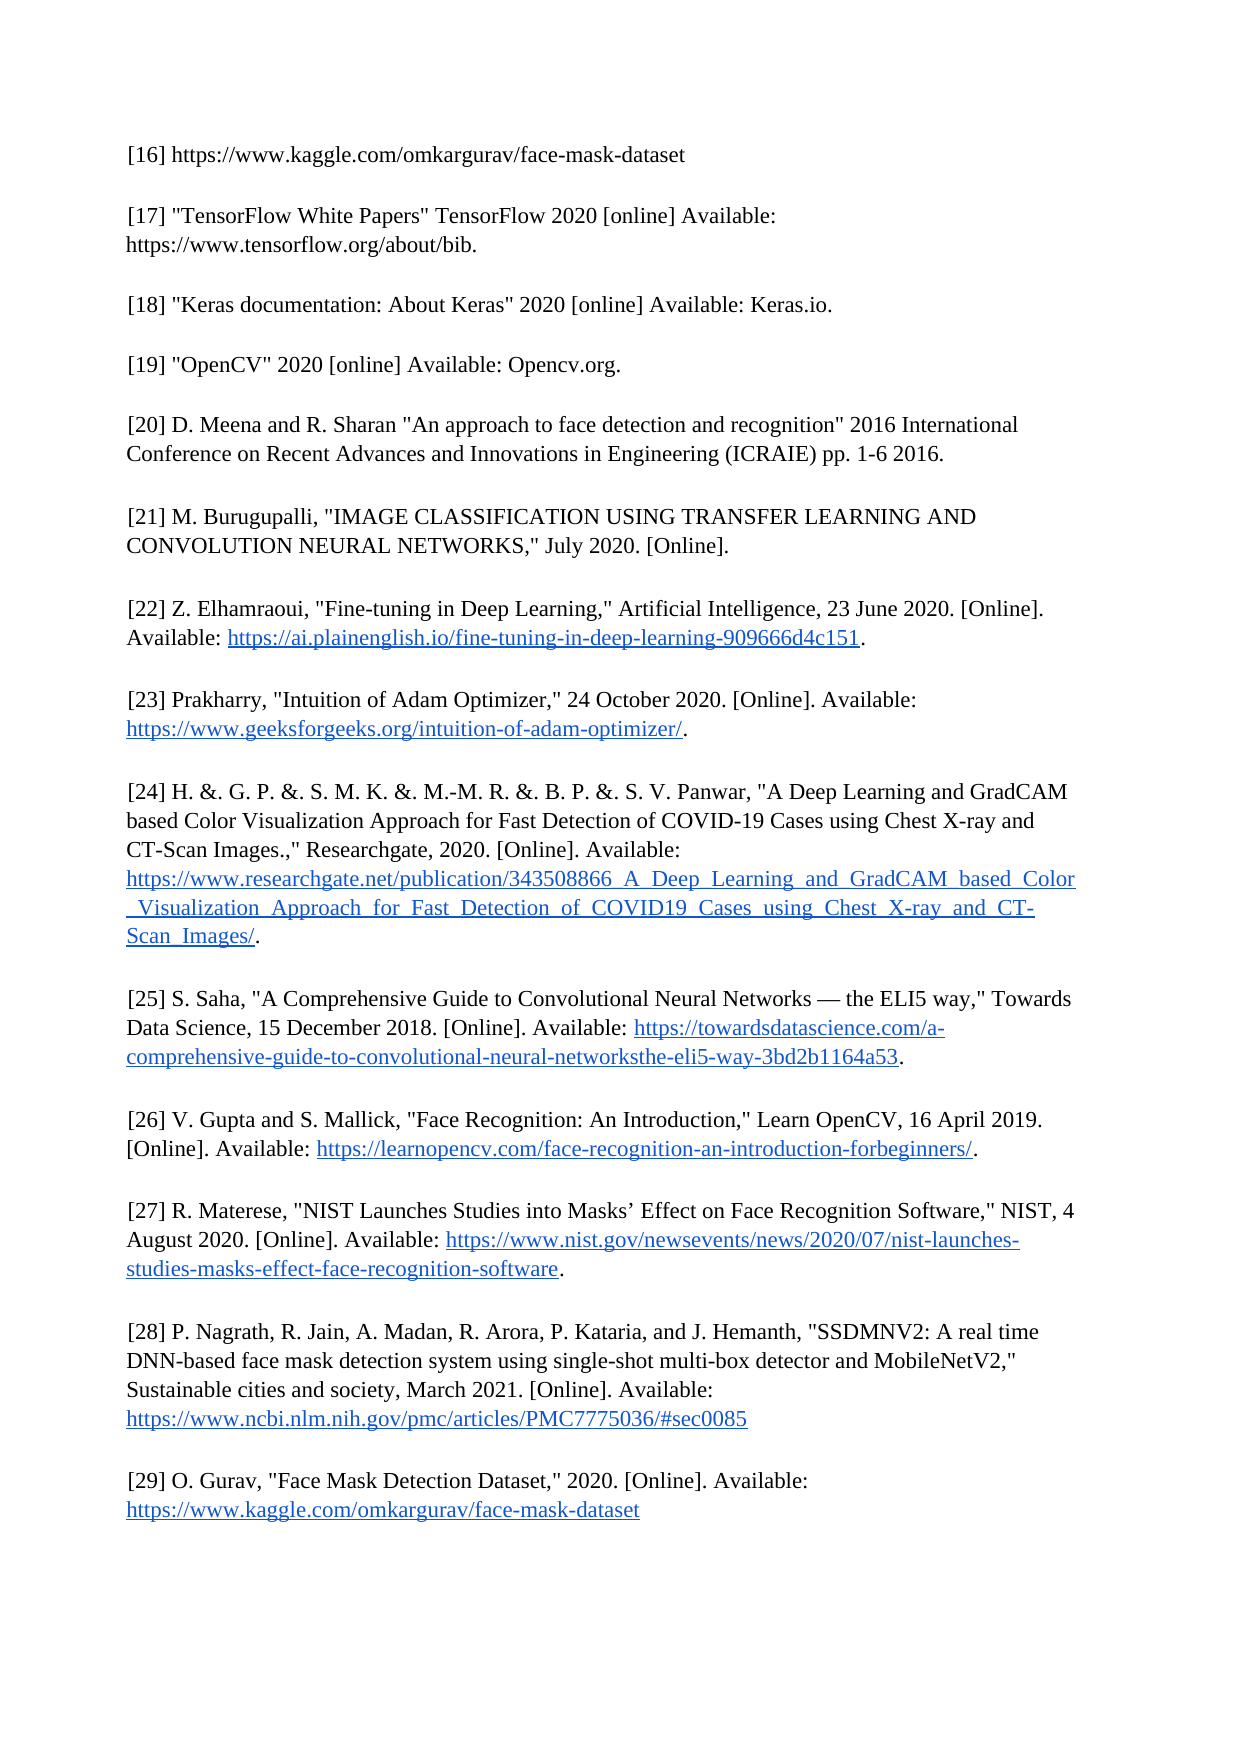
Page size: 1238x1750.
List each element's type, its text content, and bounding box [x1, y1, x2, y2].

text [16] https://www.kaggle.com/omkargurav/face-mask-dataset [127, 141, 1133, 168]
text [27] R. Materese, "NIST Launches Studies into Masks’ Effect on Face Recognition Software," NIST, 4 August 2020. [Online]. Available: https://www.nist.gov/newsevents/news/2020/07/nist-launches-studies-masks-effect-face-recognition-software. [126, 1197, 1077, 1282]
text [23] Prakharry, "Intuition of Adam Optimizer," 24 October 2020. [Online]. Available: https://www.geeksforgeeks.org/intuition-of-adam-optimizer/. [126, 686, 1077, 742]
text https://www.tensorflow.org/about/bib. [126, 231, 1133, 258]
text [17] "TensorFlow White Papers" TensorFlow 2020 [online] Available: [127, 202, 1133, 228]
text [19] "OpenCV" 2020 [online] Available: Opencv.org. [127, 352, 1133, 378]
text [18] "Keras documentation: About Keras" 2020 [online] Available: Keras.io. [127, 291, 1133, 318]
text [24] H. &. G. P. &. S. M. K. &. M.-M. R. &. B. P. &. S. V. Panwar, "A Deep Learning and GradCAM based Color Visualization Approach for Fast Detection of COVID-19 Cases using Chest X-ray and CT-Scan Images.," Researchgate, 2020. [Online]. Available: https://www.researchgate.net/publication/343508866_A_Deep_Learning_and_GradCAM_based_Color_Visualization_Approach_for_Fast_Detection_of_COVID19_Cases_using_Chest_X-ray_and_CT-Scan_Images/. [126, 778, 1077, 949]
text [20] D. Meena and R. Sharan "An approach to face detection and recognition" 2016 International Conference on Recent Advances and Innovations in Engineering (ICRAIE) pp. 1-6 2016. [126, 412, 1077, 467]
text [22] Z. Elhamraoui, "Fine-tuning in Deep Learning," Artificial Intelligence, 23 June 2020. [Online]. Available: https://ai.plainenglish.io/fine-tuning-in-deep-learning-909666d4c151. [126, 595, 1077, 650]
text [26] V. Gupta and S. Mallick, "Face Recognition: An Introduction," Learn OpenCV, 16 April 2019. [Online]. Available: https://learnopencv.com/face-recognition-an-introduction-forbeginners/. [126, 1106, 1077, 1161]
text [28] P. Nagrath, R. Jain, A. Madan, R. Arora, P. Kataria, and J. Hemanth, "SSDMNV2: A real time DNN-based face mask detection system using single-shot multi-box detector and MobileNetV2," Sustainable cities and society, March 2021. [Online]. Available: https://www.ncbi.nlm.nih.gov/pmc/articles/PMC7775036/#sec0085 [126, 1318, 1077, 1431]
text [21] M. Burugupalli, "IMAGE CLASSIFICATION USING TRANSFER LEARNING AND CONVOLUTION NEURAL NETWORKS," July 2020. [Online]. [126, 503, 1077, 558]
text [25] S. Saha, "A Comprehensive Guide to Convolutional Neural Networks — the ELI5 way," Towards Data Science, 15 December 2018. [Online]. Available: https://towardsdatascience.com/a-comprehensive-guide-to-convolutional-neural-networksthe-eli5-way-3bd2b1164a53. [126, 985, 1077, 1069]
text [29] O. Gurav, "Face Mask Detection Dataset," 2020. [Online]. Available: https://www.kaggle.com/omkargurav/face-mask-dataset [126, 1467, 1077, 1523]
